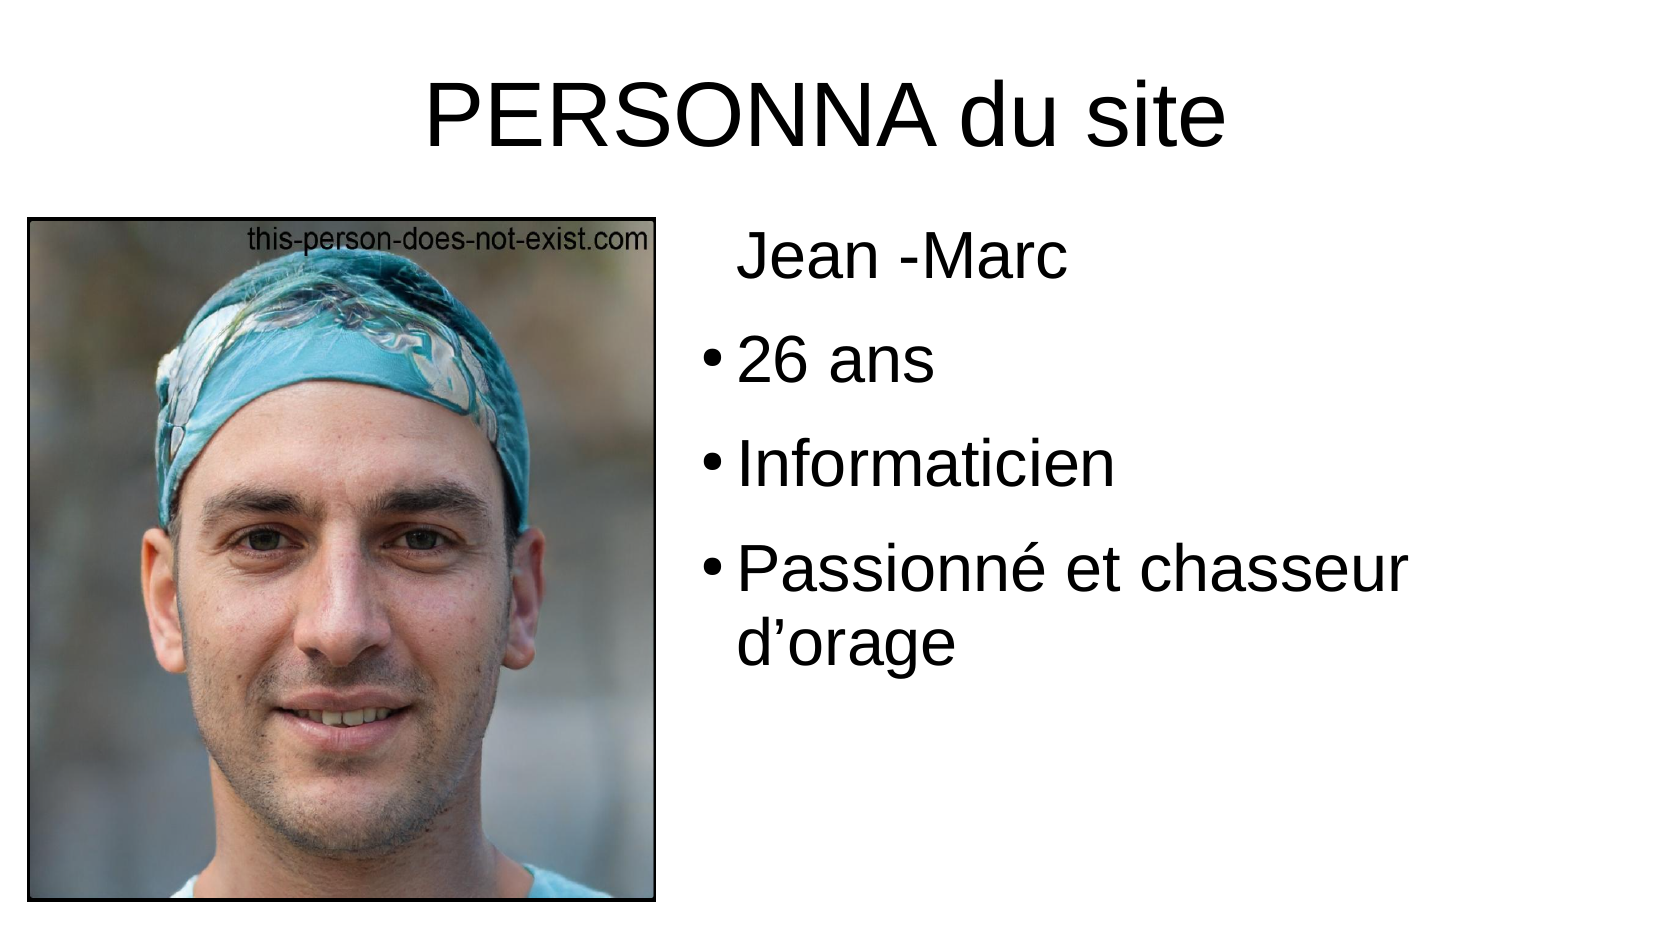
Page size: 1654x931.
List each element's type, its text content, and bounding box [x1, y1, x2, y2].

list Jean -Marc 26 ans Informaticien Passionné et chasseur d’orage [656, 217, 1616, 902]
picture [27, 217, 656, 902]
title PERSONNA du site [82, 37, 1571, 193]
